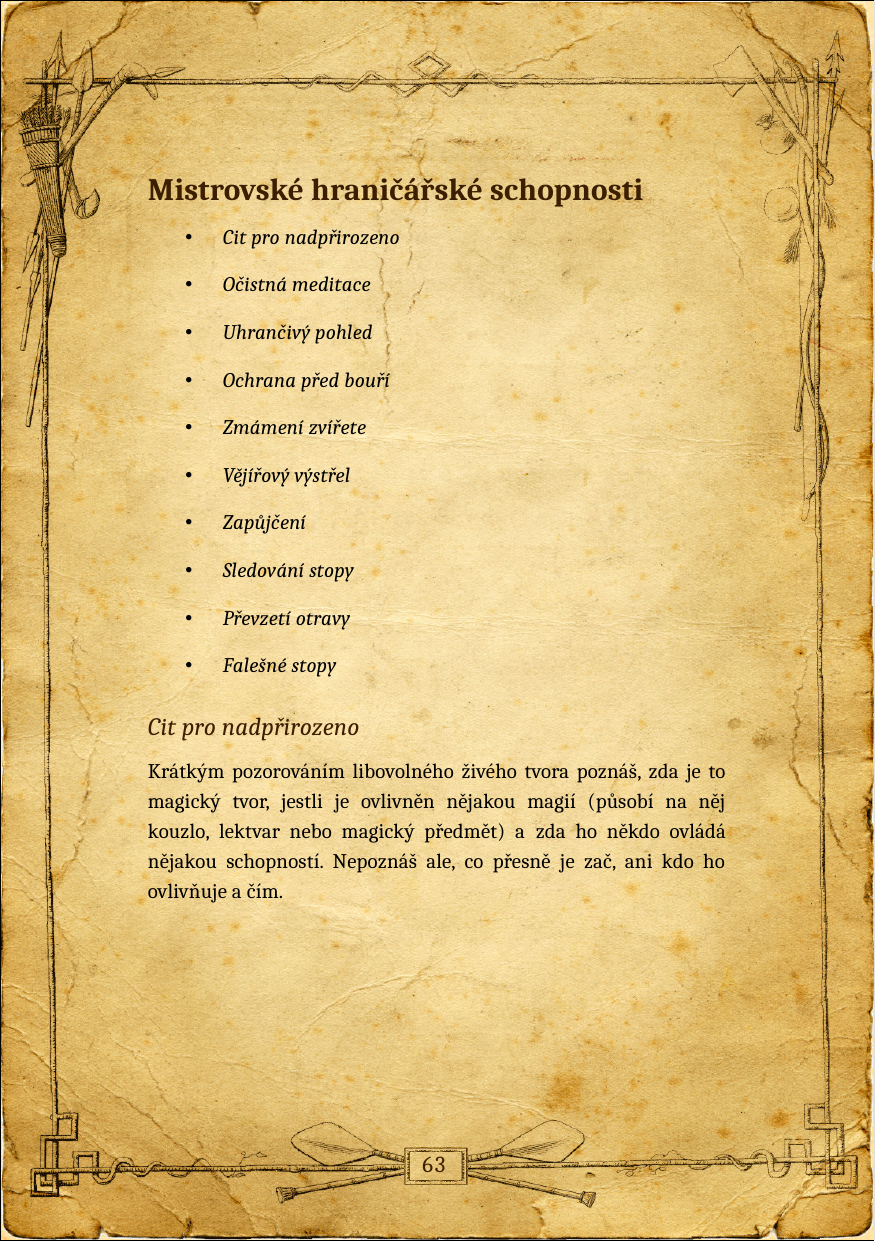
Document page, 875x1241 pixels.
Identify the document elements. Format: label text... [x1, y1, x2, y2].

list Uhrančivý pohled [185, 321, 726, 344]
list Ochrana před bouří [185, 368, 726, 392]
list Převzetí otravy [185, 606, 726, 630]
list Zapůjčení [185, 511, 726, 535]
list Vějířový výstřel [185, 463, 726, 487]
list Zmámení zvířete [185, 416, 726, 440]
subtitle Mistrovské hraničářské schopnosti [148, 172, 726, 208]
list Cit pro nadpřirozeno [185, 225, 726, 249]
list Falešné stopy [185, 654, 726, 678]
picture [1, 1, 874, 1240]
text Krátkým pozorováním libovolného živého tvora poznáš, zda je to magický tvor, jestli je ovlivněn nějakou magií (působí na něj kouzlo, lektvar nebo magický předmět) a⁠ zda ho někdo ovládá nějakou schopností. Nepoznáš ale, co přesně je zač, ani kdo ho ovlivňuje a⁠ čím. [148, 760, 726, 903]
list Očistná meditace [185, 273, 726, 297]
list Sledování stopy [185, 559, 726, 583]
subtitle Cit pro nadpřirozeno [148, 713, 726, 742]
